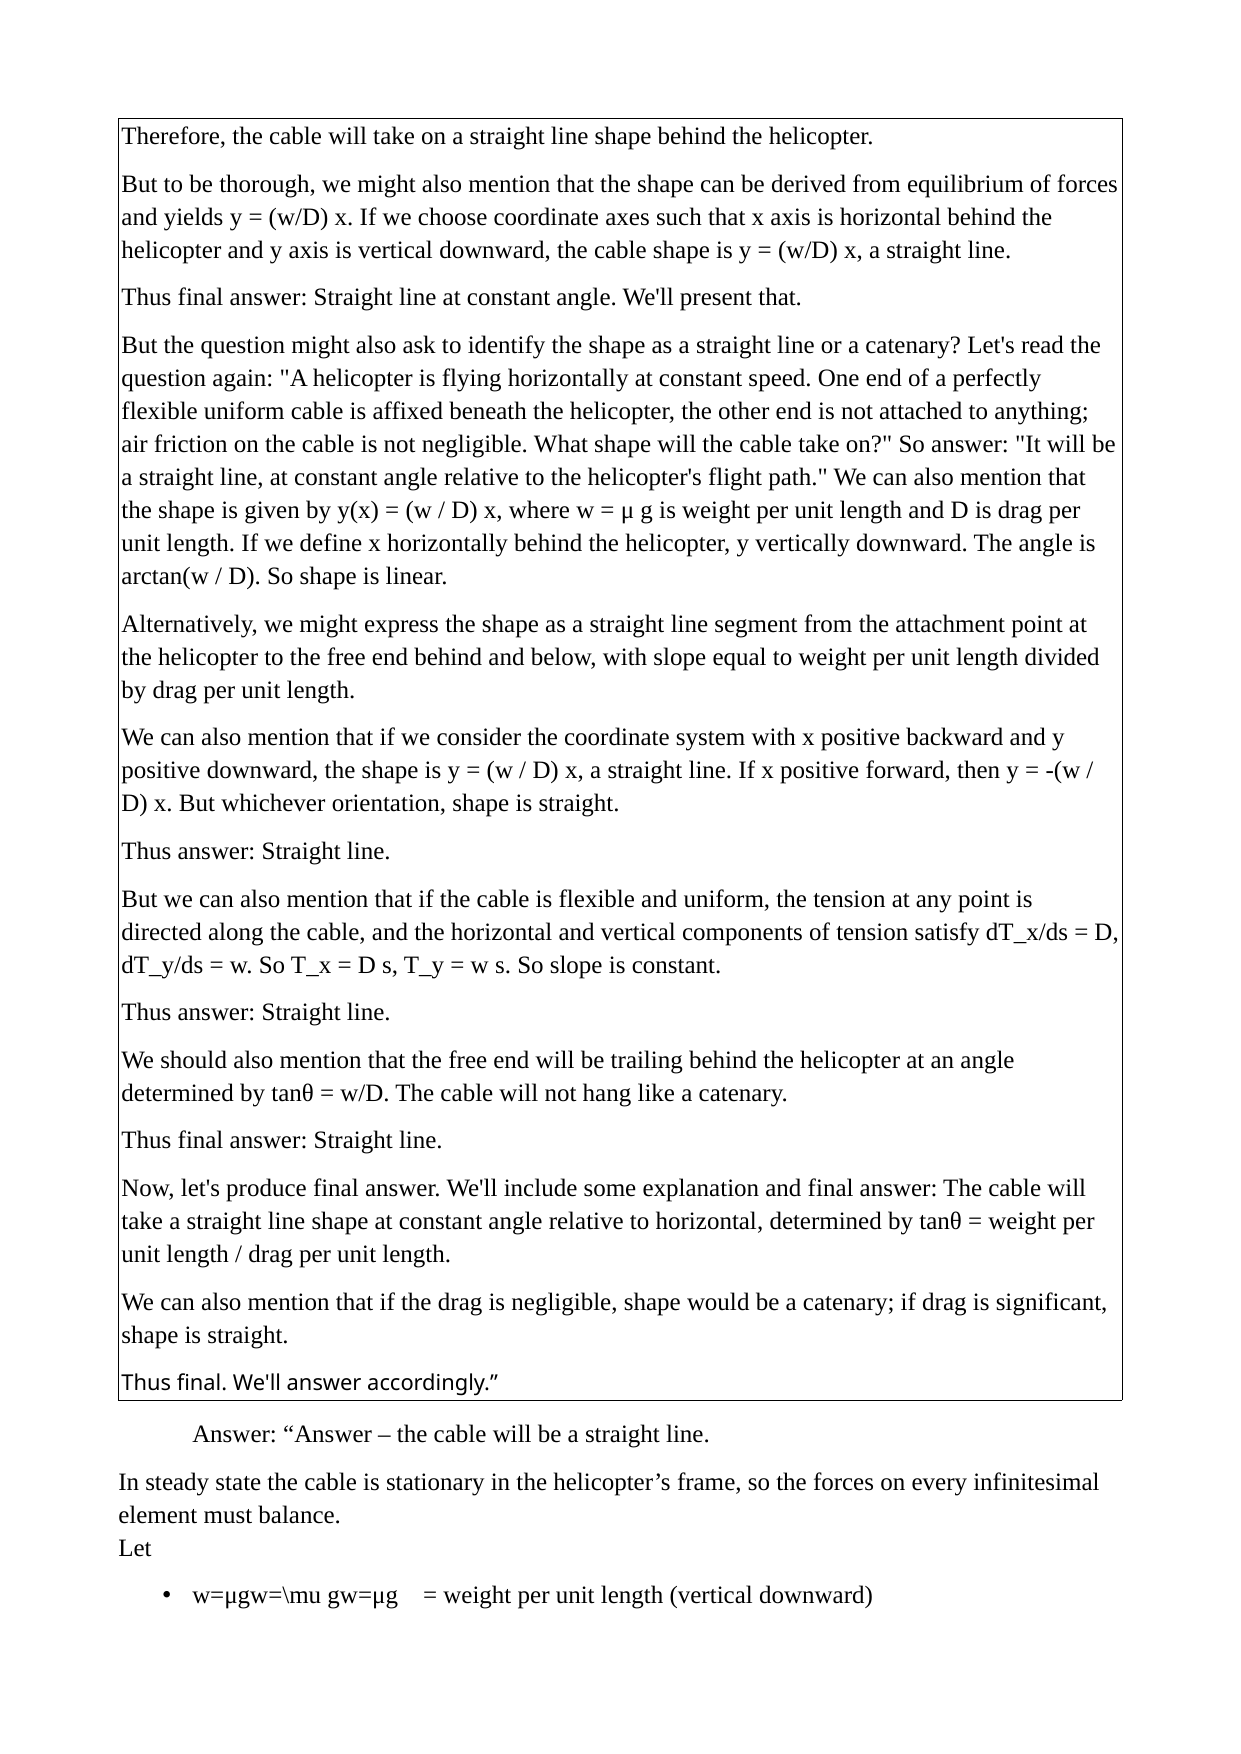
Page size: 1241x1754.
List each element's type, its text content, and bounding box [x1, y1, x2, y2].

text We should also mention that the free end will be trailing behind the helicopter at an angle determined by tanθ = w/D. The cable will not hang like a catenary. [119, 1042, 1122, 1107]
text Thus final answer: Straight line at constant angle. We'll present that. [119, 279, 1122, 311]
text Alternatively, we might express the shape as a straight line segment from the attachment point at the helicopter to the free end behind and below, with slope equal to weight per unit length divided by drag per unit length. [119, 606, 1122, 703]
text In steady state the cable is stationary in the helicopter’s frame, so the forces on every infinitesimal element must balance. Let [118, 1467, 1122, 1562]
text Thus answer: Straight line. [119, 833, 1122, 865]
text But to be thorough, we might also mention that the shape can be derived from equilibrium of forces and yields y = (w/D) x. If we choose coordinate axes such that x axis is horizontal behind the helicopter and y axis is vertical downward, the cable shape is y = (w/D) x, a straight line. [119, 166, 1122, 263]
text But the question might also ask to identify the shape as a straight line or a catenary? Let's read the question again: "A helicopter is flying horizontally at constant speed. One end of a perfectly flexible uniform cable is affixed beneath the helicopter, the other end is not attached to anything; air friction on the cable is not negligible. What shape will the cable take on?" So answer: "It will be a straight line, at constant angle relative to the helicopter's flight path." We can also mention that the shape is given by y(x) = (w / D) x, where w = μ g is weight per unit length and D is drag per unit length. If we define x horizontally behind the helicopter, y vertically downward. The angle is arctan(w / D). So shape is linear. [119, 327, 1122, 590]
text Therefore, the cable will take on a straight line shape behind the helicopter. [119, 119, 1122, 150]
text But we can also mention that if the cable is flexible and uniform, the tension at any point is directed along the cable, and the horizontal and vertical components of tension satisfy dT_x/ds = D, dT_y/ds = w. So T_x = D s, T_y = w s. So slope is constant. [119, 881, 1122, 978]
text Now, let's produce final answer. We'll include some explanation and final answer: The cable will take a straight line shape at constant angle relative to horizontal, determined by tanθ = weight per unit length / drag per unit length. [119, 1170, 1122, 1268]
text Thus final. We'll answer accordingly.” [119, 1364, 1122, 1400]
text We can also mention that if we consider the coordinate system with x positive backward and y positive downward, the shape is y = (w / D) x, a straight line. If x positive forward, then y = -(w / D) x. But whichever orientation, shape is straight. [119, 719, 1122, 817]
text Thus answer: Straight line. [119, 994, 1122, 1026]
text Thus final answer: Straight line. [119, 1122, 1122, 1154]
text We can also mention that if the drag is negligible, shape would be a catenary; if drag is significant, shape is straight. [119, 1284, 1122, 1348]
text Answer: “Answer – the cable will be a straight line. [118, 1419, 1122, 1448]
list w=μgw=\mu gw=μg = weight per unit length (vertical downward) [162, 1580, 1122, 1609]
